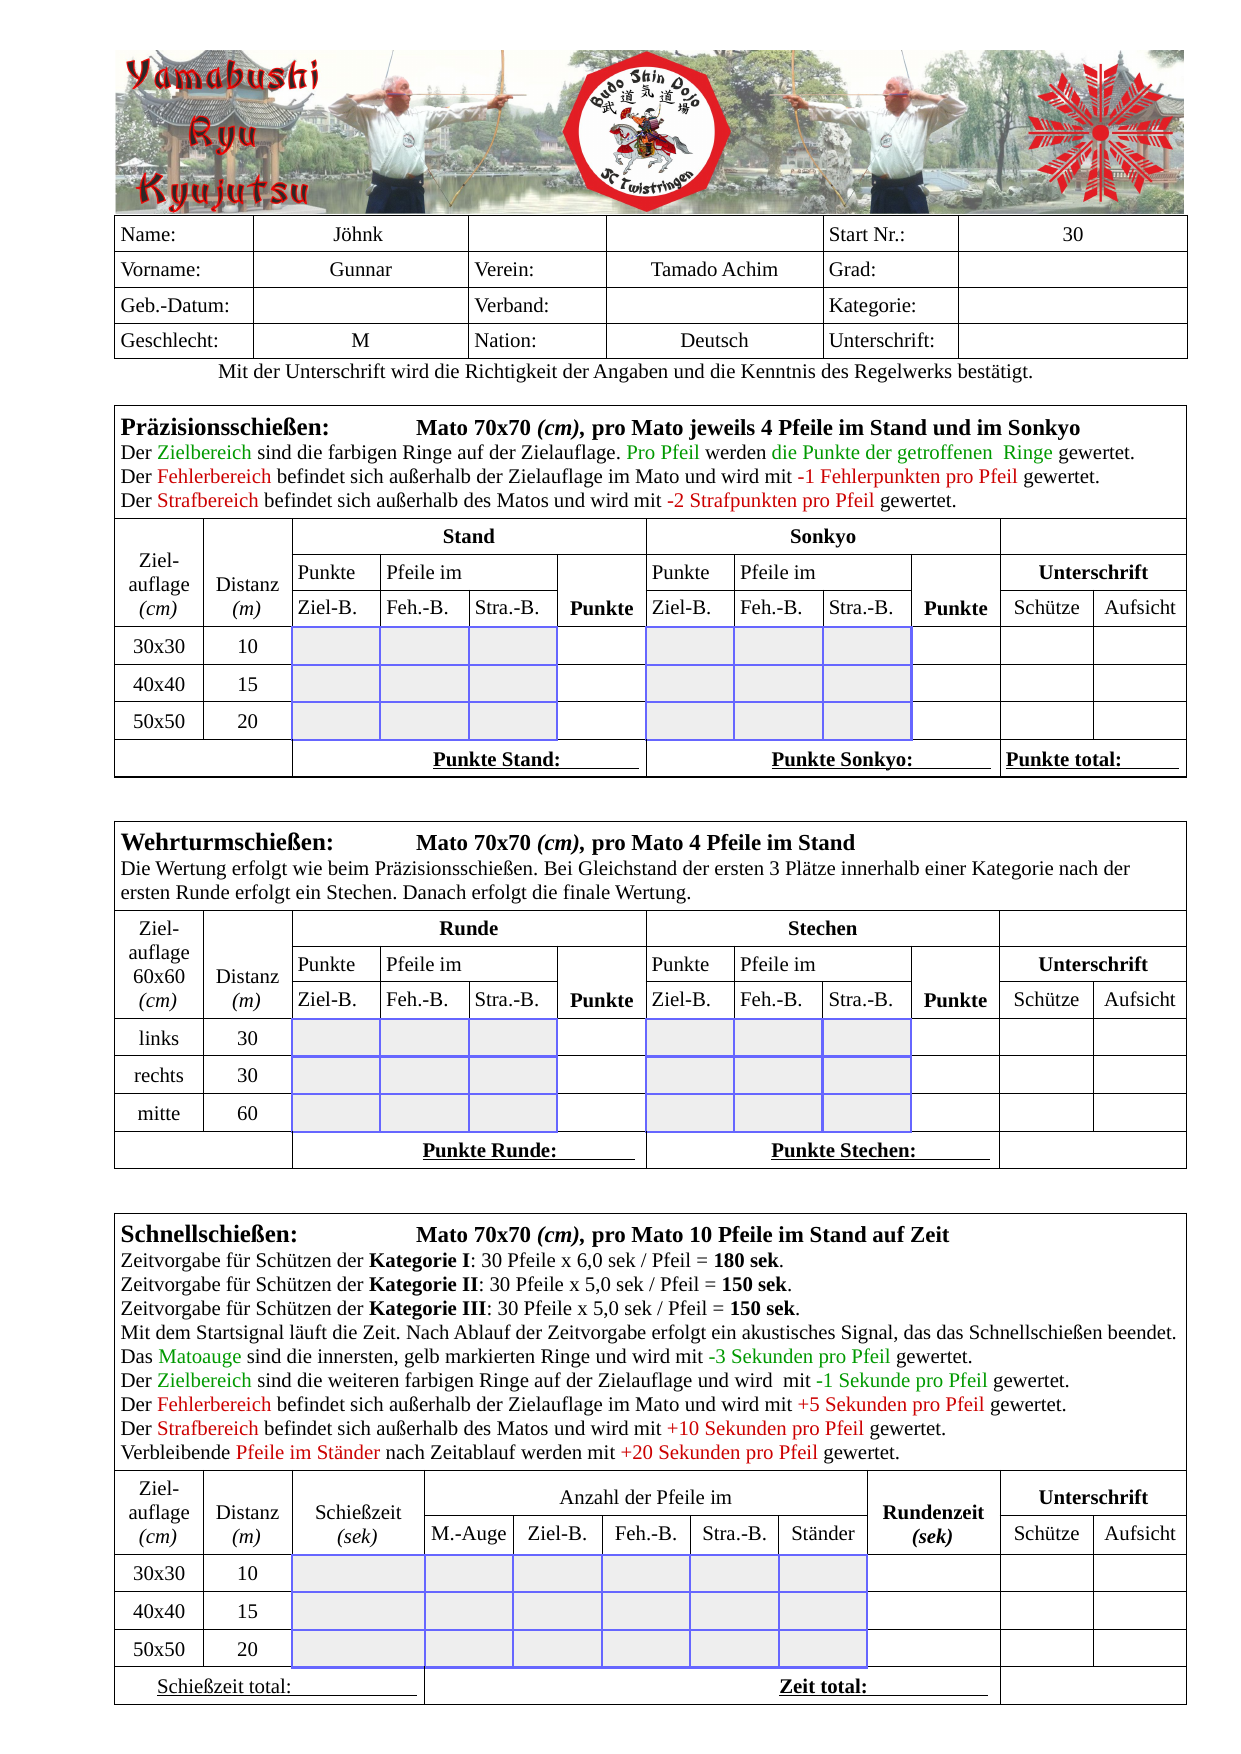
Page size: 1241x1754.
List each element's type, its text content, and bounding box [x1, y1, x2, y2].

table_cell [426, 1556, 512, 1591]
table_cell [1001, 665, 1093, 701]
table_cell [603, 1556, 689, 1591]
table_cell Feh.-B. [735, 591, 823, 626]
table_cell [913, 702, 1000, 739]
table_cell [913, 665, 1000, 701]
table_cell 50x50 [115, 702, 203, 739]
table_cell [381, 703, 468, 739]
table_cell Punkte Sonkyo: [647, 740, 1000, 776]
table_cell Kategorie: [824, 288, 958, 322]
table_cell Punkte [912, 947, 999, 1018]
table_cell Punkte [647, 947, 734, 981]
table_cell Pfeile im [735, 947, 911, 981]
table_cell [603, 1631, 689, 1666]
table_cell Nation: [469, 324, 606, 358]
table_cell Feh.-B. [381, 591, 469, 626]
table_cell [470, 703, 556, 739]
table_cell [691, 1593, 778, 1629]
table_cell [824, 666, 910, 701]
table_cell [780, 1593, 866, 1629]
table_cell [824, 1058, 910, 1093]
table_cell [426, 1631, 512, 1666]
table_cell Stra.-B. [691, 1516, 778, 1553]
table_cell Stra.-B. [470, 591, 557, 626]
table_cell [912, 1056, 999, 1093]
table_cell links [115, 1019, 203, 1055]
table_cell [1094, 1056, 1186, 1093]
table_cell [1094, 627, 1186, 664]
table_cell Punkte Stand: [293, 740, 646, 776]
table_cell Punkte Stechen: [647, 1132, 999, 1168]
table_cell Punkte [558, 947, 646, 1018]
table_cell [647, 628, 733, 664]
table_cell [1001, 519, 1186, 554]
table_cell [115, 740, 292, 776]
table_cell [1094, 665, 1186, 701]
table_cell [647, 703, 733, 739]
table_cell Ziel-auflage (cm) [115, 1471, 203, 1553]
table_cell [381, 628, 468, 664]
table_cell Vorname: [115, 252, 253, 287]
table_cell [1001, 1630, 1093, 1666]
table_cell Stechen [647, 911, 999, 946]
table_cell [293, 1095, 379, 1131]
table_cell [1000, 1019, 1093, 1055]
table_cell [514, 1593, 601, 1629]
table_cell Ziel-B. [293, 591, 380, 626]
table_cell Verband: [469, 288, 606, 322]
table_cell [824, 1020, 910, 1055]
table_cell Rundenzeit (sek) [868, 1471, 1000, 1553]
table_cell [293, 1556, 424, 1591]
table_cell [959, 324, 1187, 358]
table_cell [558, 1056, 645, 1093]
table_cell Zeit total: [425, 1667, 1000, 1704]
table_cell 15 [204, 1592, 291, 1629]
table_cell [1000, 1056, 1093, 1093]
table_cell Ziel-B. [647, 982, 734, 1018]
table_cell [514, 1631, 601, 1666]
table_cell 10 [204, 1555, 291, 1591]
table_cell Unterschrift [1001, 1471, 1186, 1515]
table_cell Grad: [824, 252, 958, 287]
table_cell Gunnar [254, 252, 468, 287]
table_header Präzisionsschießen: Mato 70x70 (cm), pro Mato jeweils 4 Pfeile im Stand und im Sonkyo Der Zielbereich sind die farbigen Ringe auf der Zielauflage. Pro Pfeil werden die Punkte der getroffenen Ringe gewertet. Der Fehlerbereich befindet sich außerhalb der Zielauflage im Mato und wird mit -1 Fehlerpunkten pro Pfeil gewertet. Der Strafbereich befindet sich außerhalb des Matos und wird mit -2 Strafpunkten pro Pfeil gewertet. [115, 406, 1186, 518]
table_cell [558, 627, 645, 664]
table_cell [381, 666, 468, 701]
table_cell [647, 666, 733, 701]
table_cell Schießzeit (sek) [293, 1471, 424, 1553]
table_cell [1001, 627, 1093, 664]
table_cell Punkte [647, 555, 734, 589]
table_cell Unterschrift [1001, 555, 1186, 589]
table_header Name: [115, 216, 253, 251]
table_cell [293, 666, 379, 701]
table_cell Distanz (m) [204, 519, 292, 626]
text Mit der Unterschrift wird die Richtigkeit der Angaben und die Kenntnis des Regelwerks bestätigt. [128, 359, 1123, 383]
table_cell 50x50 [115, 1630, 203, 1666]
table_cell [1094, 702, 1186, 739]
table_cell [470, 628, 556, 664]
table_cell [558, 665, 645, 701]
table_cell Unterschrift [1000, 947, 1186, 981]
table_cell [912, 1019, 999, 1055]
table_cell [1094, 1094, 1186, 1131]
table_cell [1001, 1667, 1186, 1704]
table_cell Ständer [779, 1516, 867, 1553]
table_cell Punkte [293, 947, 380, 981]
table_cell Feh.-B. [603, 1516, 690, 1553]
table_cell [558, 702, 645, 739]
table_cell [1000, 1132, 1186, 1168]
table_cell Unterschrift: [824, 324, 958, 358]
table_cell [959, 252, 1187, 287]
table_cell [647, 1020, 733, 1055]
table_cell Feh.-B. [381, 982, 469, 1018]
table_cell Ziel-auflage (cm) [115, 519, 203, 626]
table_cell Ziel-auflage 60x60 (cm) [115, 911, 203, 1018]
table_cell 60 [204, 1094, 291, 1131]
table_header Wehrturmschießen: Mato 70x70 (cm), pro Mato 4 Pfeile im Stand Die Wertung erfolgt wie beim Präzisionsschießen. Bei Gleichstand der ersten 3 Plätze innerhalb einer Kategorie nach der ersten Runde erfolgt ein Stechen. Danach erfolgt die finale Wertung. [115, 822, 1186, 910]
table_cell [1094, 1019, 1186, 1055]
table_cell 20 [204, 1630, 291, 1666]
table_cell Ziel-B. [293, 982, 380, 1018]
table_cell 15 [204, 665, 291, 701]
table_cell [868, 1630, 1000, 1666]
table_cell Stra.-B. [824, 591, 911, 626]
table_cell Aufsicht [1094, 591, 1186, 626]
table_cell Schütze [1001, 1516, 1093, 1553]
table_cell Sonkyo [647, 519, 1000, 554]
table_cell M.-Auge [425, 1516, 513, 1553]
table_cell [470, 1095, 556, 1131]
table_cell [426, 1593, 512, 1629]
table_cell Aufsicht [1094, 1516, 1186, 1553]
table_cell Schütze [1001, 591, 1093, 626]
table_cell Distanz (m) [204, 1471, 292, 1553]
table_cell [558, 1094, 645, 1131]
table_cell Ziel-B. [647, 591, 734, 626]
table_cell [780, 1556, 866, 1591]
picture [115, 50, 1184, 214]
table_cell [470, 1020, 556, 1055]
table_cell [293, 628, 379, 664]
table_cell [1001, 1592, 1093, 1629]
table_cell 20 [204, 702, 291, 739]
table_cell Stra.-B. [823, 982, 911, 1018]
table_cell [824, 703, 910, 739]
table_cell [647, 1058, 733, 1093]
table_cell [470, 666, 556, 701]
table_cell 30 [204, 1056, 291, 1093]
table_cell [913, 627, 1000, 664]
table_cell 40x40 [115, 665, 203, 701]
table_cell [691, 1631, 778, 1666]
table_cell [293, 1593, 424, 1629]
table_cell [254, 288, 468, 322]
table_cell [1094, 1592, 1186, 1629]
table_cell [293, 1020, 379, 1055]
table_cell Geb.-Datum: [115, 288, 253, 322]
table_cell [868, 1555, 1000, 1591]
table_cell Anzahl der Pfeile im [425, 1471, 867, 1515]
table_cell [735, 666, 822, 701]
table_cell [735, 1020, 821, 1055]
table_cell [293, 703, 379, 739]
table_cell 30x30 [115, 1555, 203, 1591]
table_cell Pfeile im [381, 947, 557, 981]
table_cell Stra.-B. [470, 982, 557, 1018]
table_cell Pfeile im [381, 555, 557, 589]
table_cell [735, 703, 822, 739]
table_cell [780, 1631, 866, 1666]
table_cell [912, 1094, 999, 1131]
table_header 30 [959, 216, 1187, 251]
table_cell [824, 628, 910, 664]
table_cell [735, 1058, 821, 1093]
table_cell Punkte [912, 555, 1000, 626]
table_cell Feh.-B. [735, 982, 822, 1018]
table_cell Aufsicht [1094, 982, 1186, 1018]
table_cell Geschlecht: [115, 324, 253, 358]
table_cell Runde [293, 911, 646, 946]
table_cell [607, 288, 823, 322]
table_cell [1000, 911, 1186, 946]
table_cell [603, 1593, 689, 1629]
table_cell 30 [204, 1019, 291, 1055]
table_cell [824, 1095, 910, 1131]
table_header [607, 216, 823, 251]
table_cell [868, 1592, 1000, 1629]
table_cell Distanz (m) [204, 911, 292, 1018]
table_header Start Nr.: [824, 216, 958, 251]
table_cell 10 [204, 627, 291, 664]
table_cell Punkte [293, 555, 380, 589]
table_cell [115, 1132, 292, 1168]
table_cell Schießzeit total: [115, 1667, 424, 1704]
table_cell [1001, 1555, 1093, 1591]
table_cell [293, 1058, 379, 1093]
table_header Jöhnk [254, 216, 468, 251]
table_cell Stand [293, 519, 646, 554]
table_cell 30x30 [115, 627, 203, 664]
table_cell [1094, 1630, 1186, 1666]
table_cell [1094, 1555, 1186, 1591]
table_cell [381, 1020, 468, 1055]
table_cell [691, 1556, 778, 1591]
table_cell Schütze [1000, 982, 1093, 1018]
table_header Schnellschießen: Mato 70x70 (cm), pro Mato 10 Pfeile im Stand auf Zeit Zeitvorgabe für Schützen der Kategorie I: 30 Pfeile x 6,0 sek / Pfeil = 180 sek. Zeitvorgabe für Schützen der Kategorie II: 30 Pfeile x 5,0 sek / Pfeil = 150 sek. Zeitvorgabe für Schützen der Kategorie III: 30 Pfeile x 5,0 sek / Pfeil = 150 sek. Mit dem Startsignal läuft die Zeit. Nach Ablauf der Zeitvorgabe erfolgt ein akustisches Signal, das das Schnellschießen beendet. Das Matoauge sind die innersten, gelb markierten Ringe und wird mit -3 Sekunden pro Pfeil gewertet. Der Zielbereich sind die weiteren farbigen Ringe auf der Zielauflage und wird mit -1 Sekunde pro Pfeil gewertet. Der Fehlerbereich befindet sich außerhalb der Zielauflage im Mato und wird mit +5 Sekunden pro Pfeil gewertet. Der Strafbereich befindet sich außerhalb des Matos und wird mit +10 Sekunden pro Pfeil gewertet. Verbleibende Pfeile im Ständer nach Zeitablauf werden mit +20 Sekunden pro Pfeil gewertet. [115, 1214, 1186, 1470]
table_cell M [254, 324, 468, 358]
table_cell [1001, 702, 1093, 739]
table_header [469, 216, 606, 251]
table_cell Punkte Runde: [293, 1132, 646, 1168]
table_cell Pfeile im [735, 555, 911, 589]
table_cell Punkte total: [1001, 740, 1186, 776]
table_cell 40x40 [115, 1592, 203, 1629]
table_cell Ziel-B. [514, 1516, 602, 1553]
table_cell [735, 628, 822, 664]
table_cell Deutsch [607, 324, 823, 358]
table_cell Tamado Achim [607, 252, 823, 287]
table_cell [470, 1058, 556, 1093]
table_cell rechts [115, 1056, 203, 1093]
table_cell Punkte [558, 555, 646, 626]
table_cell [647, 1095, 733, 1131]
table_cell Verein: [469, 252, 606, 287]
table_cell [959, 288, 1187, 322]
table_cell [1000, 1094, 1093, 1131]
table_cell [381, 1095, 468, 1131]
table_cell [293, 1631, 424, 1666]
table_cell [735, 1095, 821, 1131]
table_cell [514, 1556, 601, 1591]
table_cell [381, 1058, 468, 1093]
table_cell mitte [115, 1094, 203, 1131]
table_cell [558, 1019, 645, 1055]
